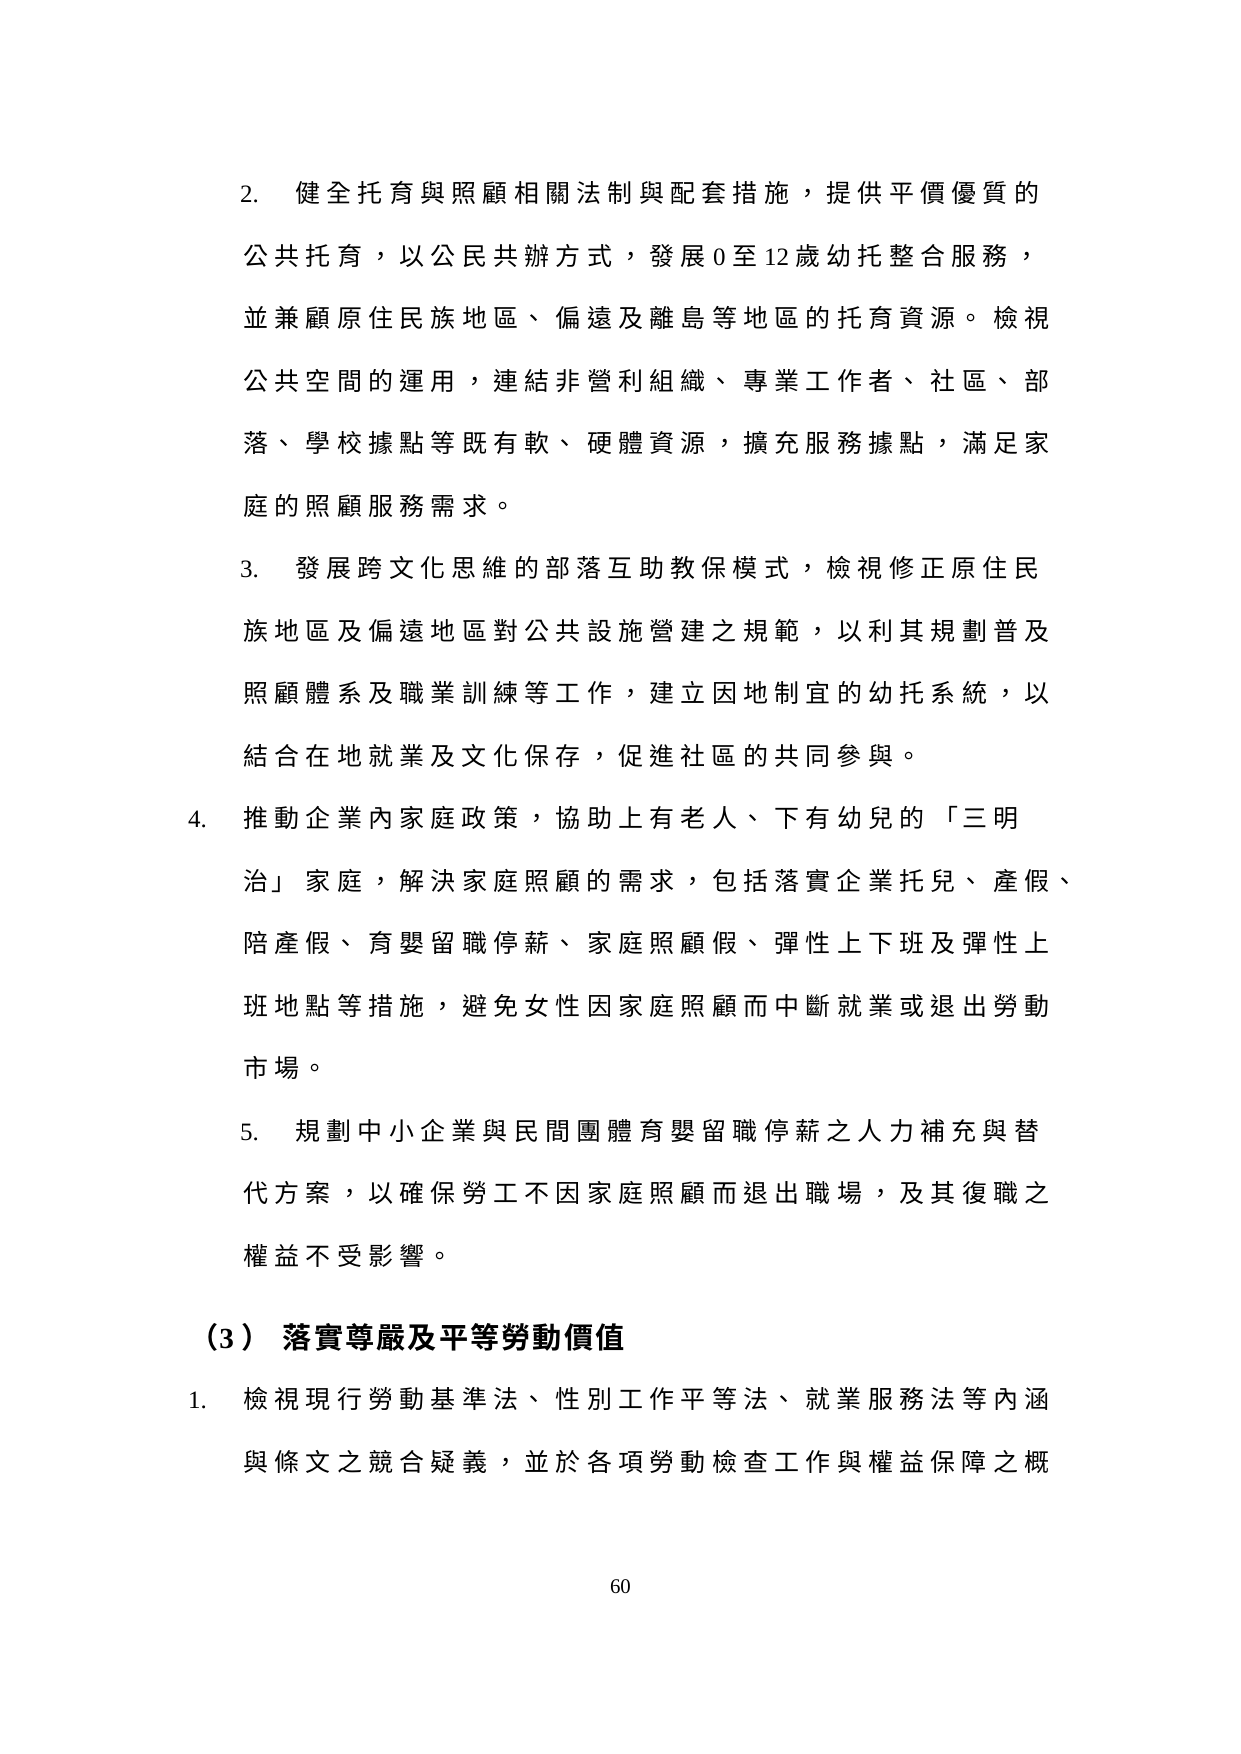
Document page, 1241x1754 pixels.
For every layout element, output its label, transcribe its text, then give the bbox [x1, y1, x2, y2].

list 落實尊嚴及平等勞動價值 [188, 1294, 1052, 1356]
list 發展跨文化思維的部落互助教保模式，檢視修正原住民族地區及偏遠地區對公共設施營建之規範，以利其規劃普及照顧體系及職業訓練等工作，建立因地制宜的幼托系統，以結合在地就業及文化保存，促進社區的共同參與。 [238, 525, 1052, 775]
list 推動企業內家庭政策，協助上有老人、下有幼兒的「三明治」家庭，解決家庭照顧的需求，包括落實企業托兒、產假、陪產假、育嬰留職停薪、家庭照顧假、彈性上下班及彈性上班地點等措施，避免女性因家庭照顧而中斷就業或退出勞動市場。 [188, 775, 1052, 1087]
list 健全托育與照顧相關法制與配套措施，提供平價優質的公共托育，以公民共辦方式，發展0至12歲幼托整合服務，並兼顧原住民族地區、偏遠及離島等地區的托育資源。檢視公共空間的運用，連結非營利組織、專業工作者、社區、部落、學校據點等既有軟、硬體資源，擴充服務據點，滿足家庭的照顧服務需求。 [238, 150, 1052, 525]
list 規劃中小企業與民間團體育嬰留職停薪之人力補充與替代方案，以確保勞工不因家庭照顧而退出職場，及其復職之權益不受影響。 [238, 1087, 1052, 1275]
list 檢視現行勞動基準法、性別工作平等法、就業服務法等內涵與條文之競合疑義，並於各項勞動檢查工作與權益保障之概 [188, 1356, 1052, 1481]
